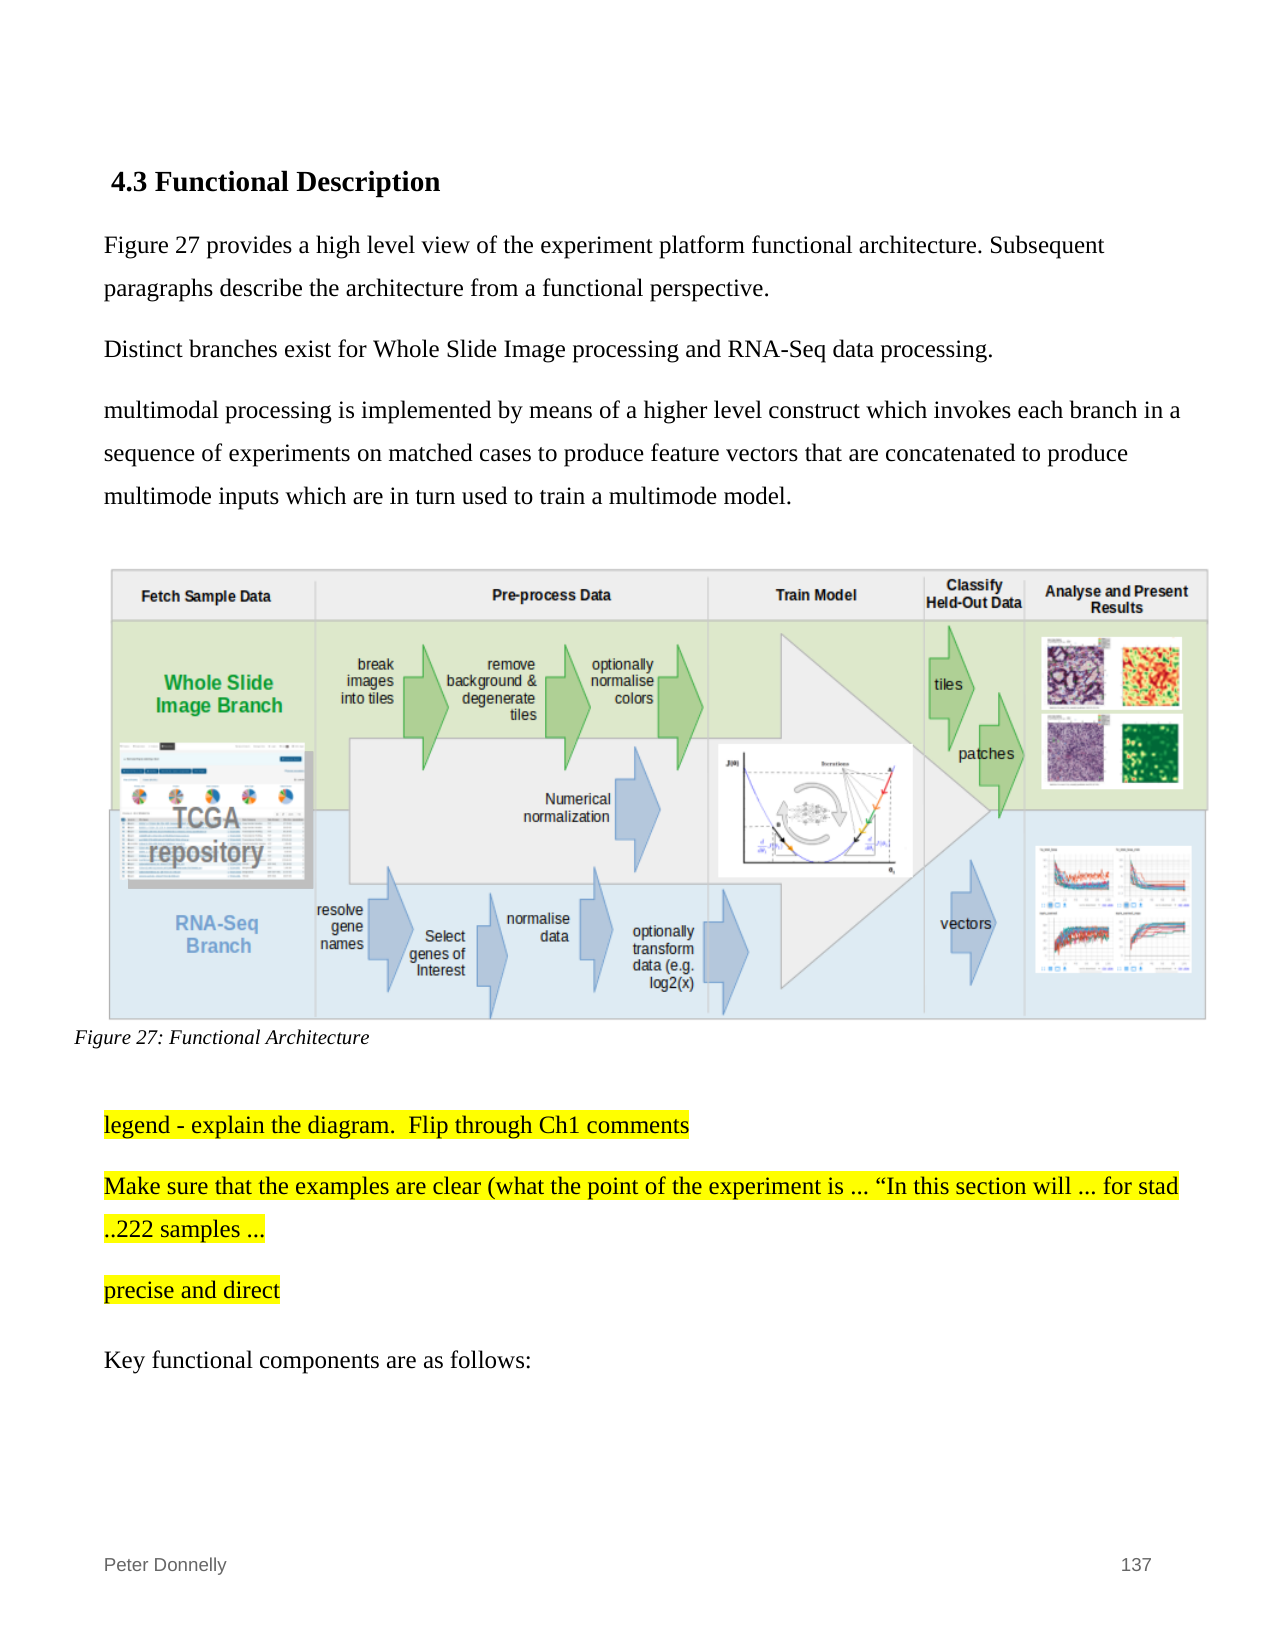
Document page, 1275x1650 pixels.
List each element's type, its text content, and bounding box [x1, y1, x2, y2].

text ­ [74, 560, 97, 572]
text ­ [103, 1049, 1181, 1078]
text multimodal processing is implemented by means of a higher level construct which invokes each branch in a sequence of experiments on matched cases to produce feature vectors that are concatenated to produce multimode inputs which are in turn used to train a multimode model. [103, 395, 1181, 510]
text Figure 27 provides a high level view of the experiment platform functional architecture. Subsequent paragraphs describe the architecture from a functional perspective. [103, 230, 1181, 302]
text legend - explain the diagram. Flip through Ch1 comments [103, 1110, 1181, 1139]
picture [97, 559, 1223, 1026]
text ­ [1223, 560, 1246, 572]
text Distinct branches exist for Whole Slide Image processing and RNA-Seq data processing. [103, 334, 1181, 363]
text precise and direct [103, 1275, 1181, 1304]
text Make sure that the examples are clear (what the point of the experiment is ... “In this section will ... for stad ..222 samples ... [103, 1171, 1181, 1243]
subtitle Functional Description [103, 164, 1181, 198]
text Figure 27: Functional Architecture [74, 1026, 1246, 1049]
text ­ [103, 542, 1181, 559]
text Key functional components are as follows: [103, 1345, 1181, 1373]
